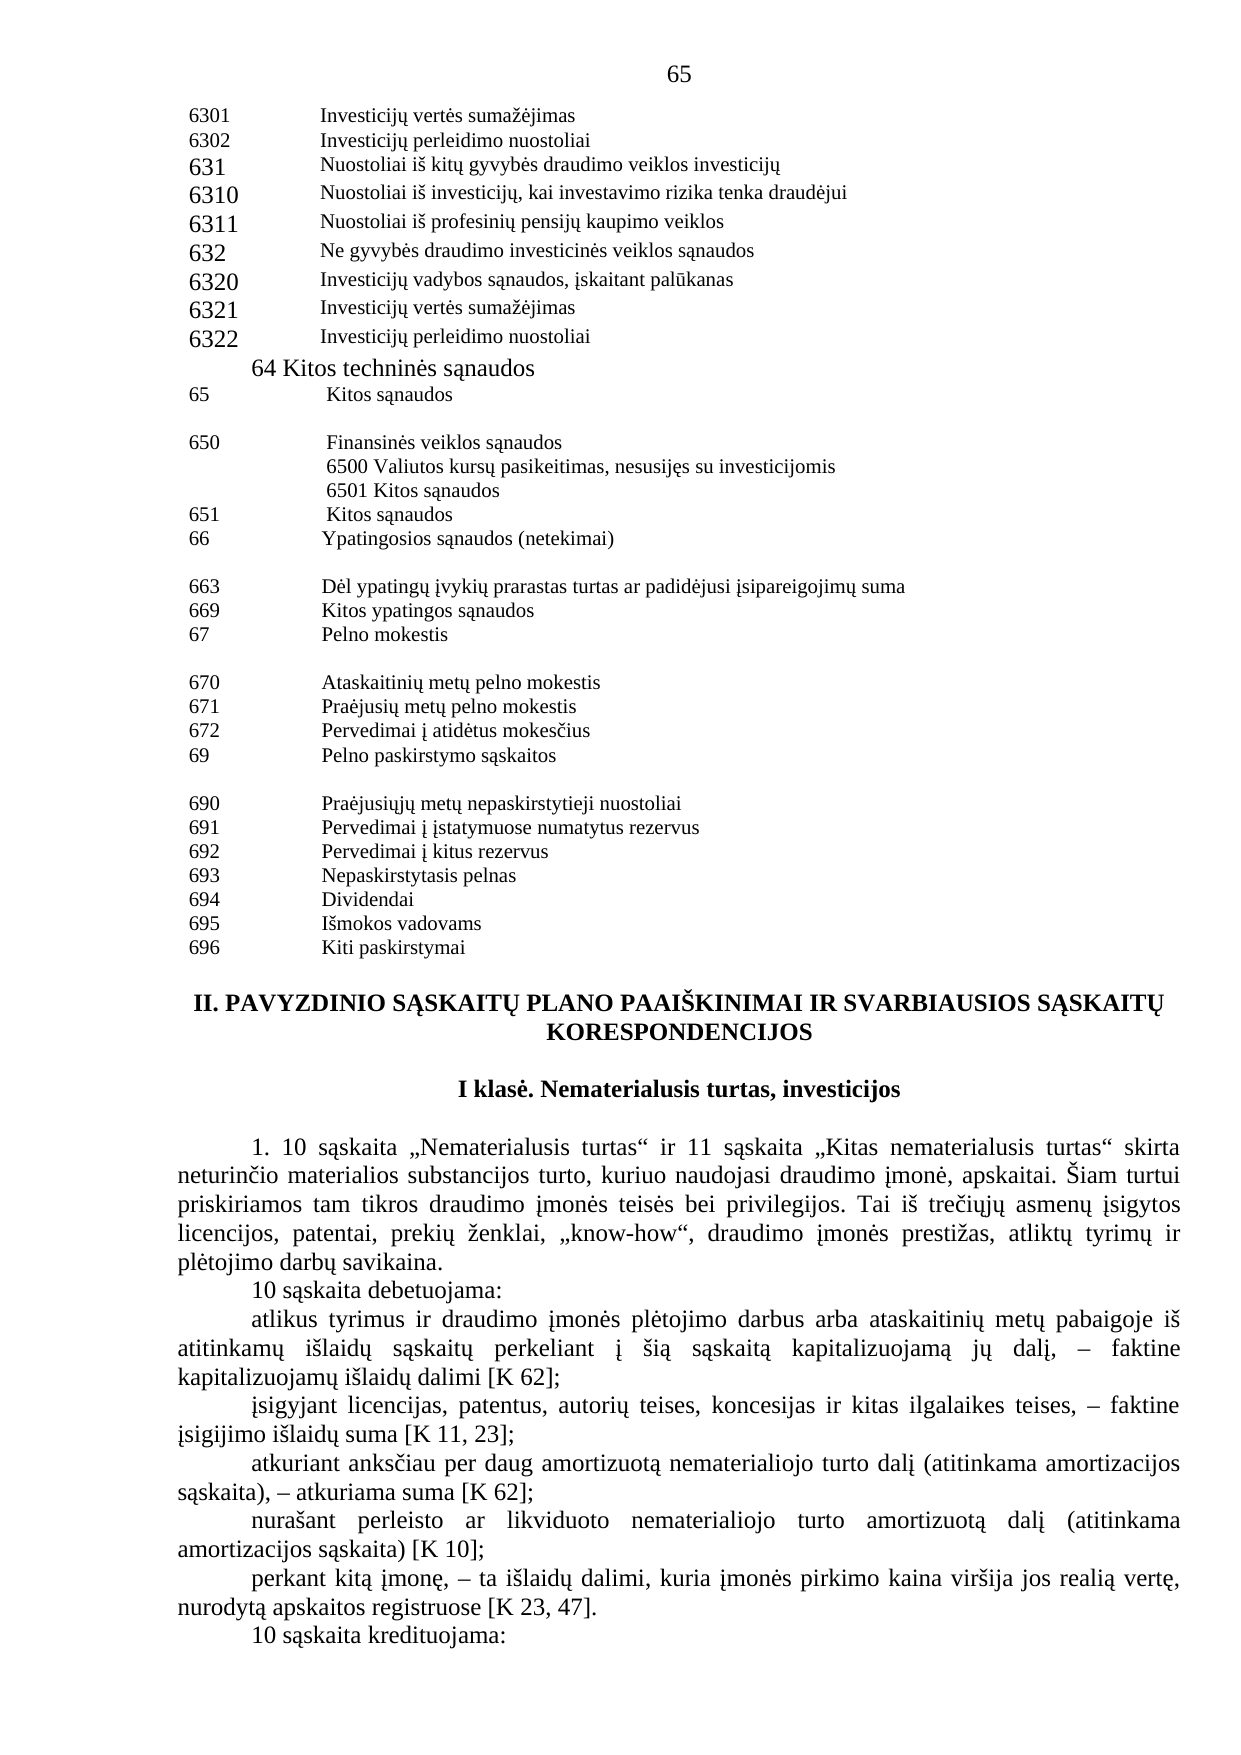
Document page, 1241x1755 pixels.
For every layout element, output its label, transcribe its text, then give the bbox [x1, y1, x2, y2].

table_cell Pervedimai į įstatymuose numatytus rezervus [310, 815, 1181, 839]
table_cell [1181, 238, 1185, 267]
table_cell [1181, 128, 1185, 152]
table_cell [1181, 209, 1185, 238]
table_cell [177, 478, 315, 502]
table_cell 651 [177, 502, 315, 526]
table_cell 669 [177, 598, 310, 622]
table_cell Pelno mokestis [310, 622, 1181, 646]
table_cell Ne gyvybės draudimo investicinės veiklos sąnaudos [309, 238, 1181, 267]
table_cell 663 [177, 574, 310, 598]
table_cell Investicijų perleidimo nuostoliai [309, 324, 1181, 353]
table_cell 690 [177, 791, 310, 815]
table_cell [310, 646, 1181, 670]
table_cell [1181, 104, 1185, 127]
table_cell Investicijų vadybos sąnaudos, įskaitant palūkanas [309, 267, 1181, 295]
table_cell [1181, 180, 1185, 209]
table_cell Kiti paskirstymai [310, 935, 1181, 959]
text 1. 10 sąskaita „Nematerialusis turtas“ ir 11 sąskaita „Kitas nematerialusis turtas“ skirta neturinčio materialios substancijos turto, kuriuo naudojasi draudimo įmonė, apskaitai. Šiam turtui priskiriamos tam tikros draudimo įmonės teisės bei privilegijos. Tai iš trečiųjų asmenų įsigytos licencijos, patentai, prekių ženklai, „know-how“, draudimo įmonės prestižas, atliktų tyrimų ir plėtojimo darbų savikaina. [177, 1132, 1181, 1275]
table_cell 6311 [177, 209, 309, 238]
table_header Kitos sąnaudos [315, 382, 1181, 406]
table_cell 631 [177, 152, 309, 180]
text atkuriant anksčiau per daug amortizuotą nematerialiojo turto dalį (atitinkama amortizacijos sąskaita), – atkuriama suma [K 62]; [177, 1448, 1181, 1505]
table_cell Nuostoliai iš profesinių pensijų kaupimo veiklos [309, 209, 1181, 238]
table_cell Pelno paskirstymo sąskaitos [310, 743, 1181, 767]
text II. PAVYZDINIO SĄSKAITŲ PLANO PAAIŠKINIMAI IR SVARBIAUSIOS SĄSKAITŲ KORESPONDENCIJOS [177, 988, 1181, 1045]
text 64 Kitos techninės sąnaudos [177, 353, 1181, 382]
table_cell 6321 [177, 295, 309, 324]
table_cell 693 [177, 863, 310, 887]
table_cell Investicijų perleidimo nuostoliai [309, 128, 1181, 152]
table_cell Pervedimai į atidėtus mokesčius [310, 719, 1181, 742]
table_cell [1181, 267, 1185, 295]
table_cell Pervedimai į kitus rezervus [310, 839, 1181, 863]
table_cell 632 [177, 238, 309, 267]
text atlikus tyrimus ir draudimo įmonės plėtojimo darbus arba ataskaitinių metų pabaigoje iš atitinkamų išlaidų sąskaitų perkeliant į šią sąskaitą kapitalizuojamą jų dalį, – faktine kapitalizuojamų išlaidų dalimi [K 62]; [177, 1304, 1181, 1390]
table_cell [1181, 324, 1185, 353]
table_cell 671 [177, 694, 310, 718]
table_cell Nuostoliai iš investicijų, kai investavimo rizika tenka draudėjui [309, 180, 1181, 209]
table_cell Dėl ypatingų įvykių prarastas turtas ar padidėjusi įsipareigojimų suma [310, 574, 1181, 598]
table_cell Nepaskirstytasis pelnas [310, 863, 1181, 887]
text įsigyjant licencijas, patentus, autorių teises, koncesijas ir kitas ilgalaikes teises, – faktine įsigijimo išlaidų suma [K 11, 23]; [177, 1390, 1181, 1448]
table_cell Kitos ypatingos sąnaudos [310, 598, 1181, 622]
table_cell [177, 406, 315, 430]
table_cell [177, 646, 310, 670]
table_cell [177, 454, 315, 478]
table_cell Išmokos vadovams [310, 911, 1181, 935]
table_cell 691 [177, 815, 310, 839]
table_cell 695 [177, 911, 310, 935]
table_cell 6310 [177, 180, 309, 209]
table_cell Investicijų vertės sumažėjimas [309, 295, 1181, 324]
table_cell 67 [177, 622, 310, 646]
table_cell 696 [177, 935, 310, 959]
table_cell Dividendai [310, 887, 1181, 911]
table_cell [177, 550, 310, 574]
text nurašant perleisto ar likviduoto nematerialiojo turto amortizuotą dalį (atitinkama amortizacijos sąskaita) [K 10]; [177, 1505, 1181, 1563]
table_cell 6301 [177, 104, 309, 127]
table_cell [177, 767, 310, 791]
table_cell Investicijų vertės sumažėjimas [309, 104, 1181, 127]
table_cell 69 [177, 743, 310, 767]
table_cell [1181, 152, 1185, 180]
table_cell 6302 [177, 128, 309, 152]
table_cell [310, 767, 1181, 791]
table_cell 650 [177, 430, 315, 454]
table_cell 672 [177, 719, 310, 742]
table_cell 6500 Valiutos kursų pasikeitimas, nesusijęs su investicijomis [315, 454, 1181, 478]
table_cell Ataskaitinių metų pelno mokestis [310, 670, 1181, 694]
table_cell 6320 [177, 267, 309, 295]
table_header 65 [177, 382, 315, 406]
table_cell 670 [177, 670, 310, 694]
text 10 sąskaita debetuojama: [177, 1275, 1181, 1304]
table_cell Praėjusių metų pelno mokestis [310, 694, 1181, 718]
text perkant kitą įmonę, – ta išlaidų dalimi, kuria įmonės pirkimo kaina viršija jos realią vertę, nurodytą apskaitos registruose [K 23, 47]. [177, 1563, 1181, 1620]
table_cell [1181, 295, 1185, 324]
table_cell 694 [177, 887, 310, 911]
table_cell [310, 550, 1181, 574]
table_cell 6322 [177, 324, 309, 353]
table_cell 66 [177, 526, 310, 550]
table_cell 692 [177, 839, 310, 863]
table_cell 6501 Kitos sąnaudos [315, 478, 1181, 502]
table_cell Praėjusiųjų metų nepaskirstytieji nuostoliai [310, 791, 1181, 815]
table_cell Kitos sąnaudos [315, 502, 1181, 526]
text 10 sąskaita kredituojama: [177, 1620, 1181, 1649]
table_cell [315, 406, 1181, 430]
table_cell Nuostoliai iš kitų gyvybės draudimo veiklos investicijų [309, 152, 1181, 180]
table_cell Finansinės veiklos sąnaudos [315, 430, 1181, 454]
text I klasė. Nematerialusis turtas, investicijos [177, 1074, 1181, 1103]
table_cell Ypatingosios sąnaudos (netekimai) [310, 526, 1181, 550]
